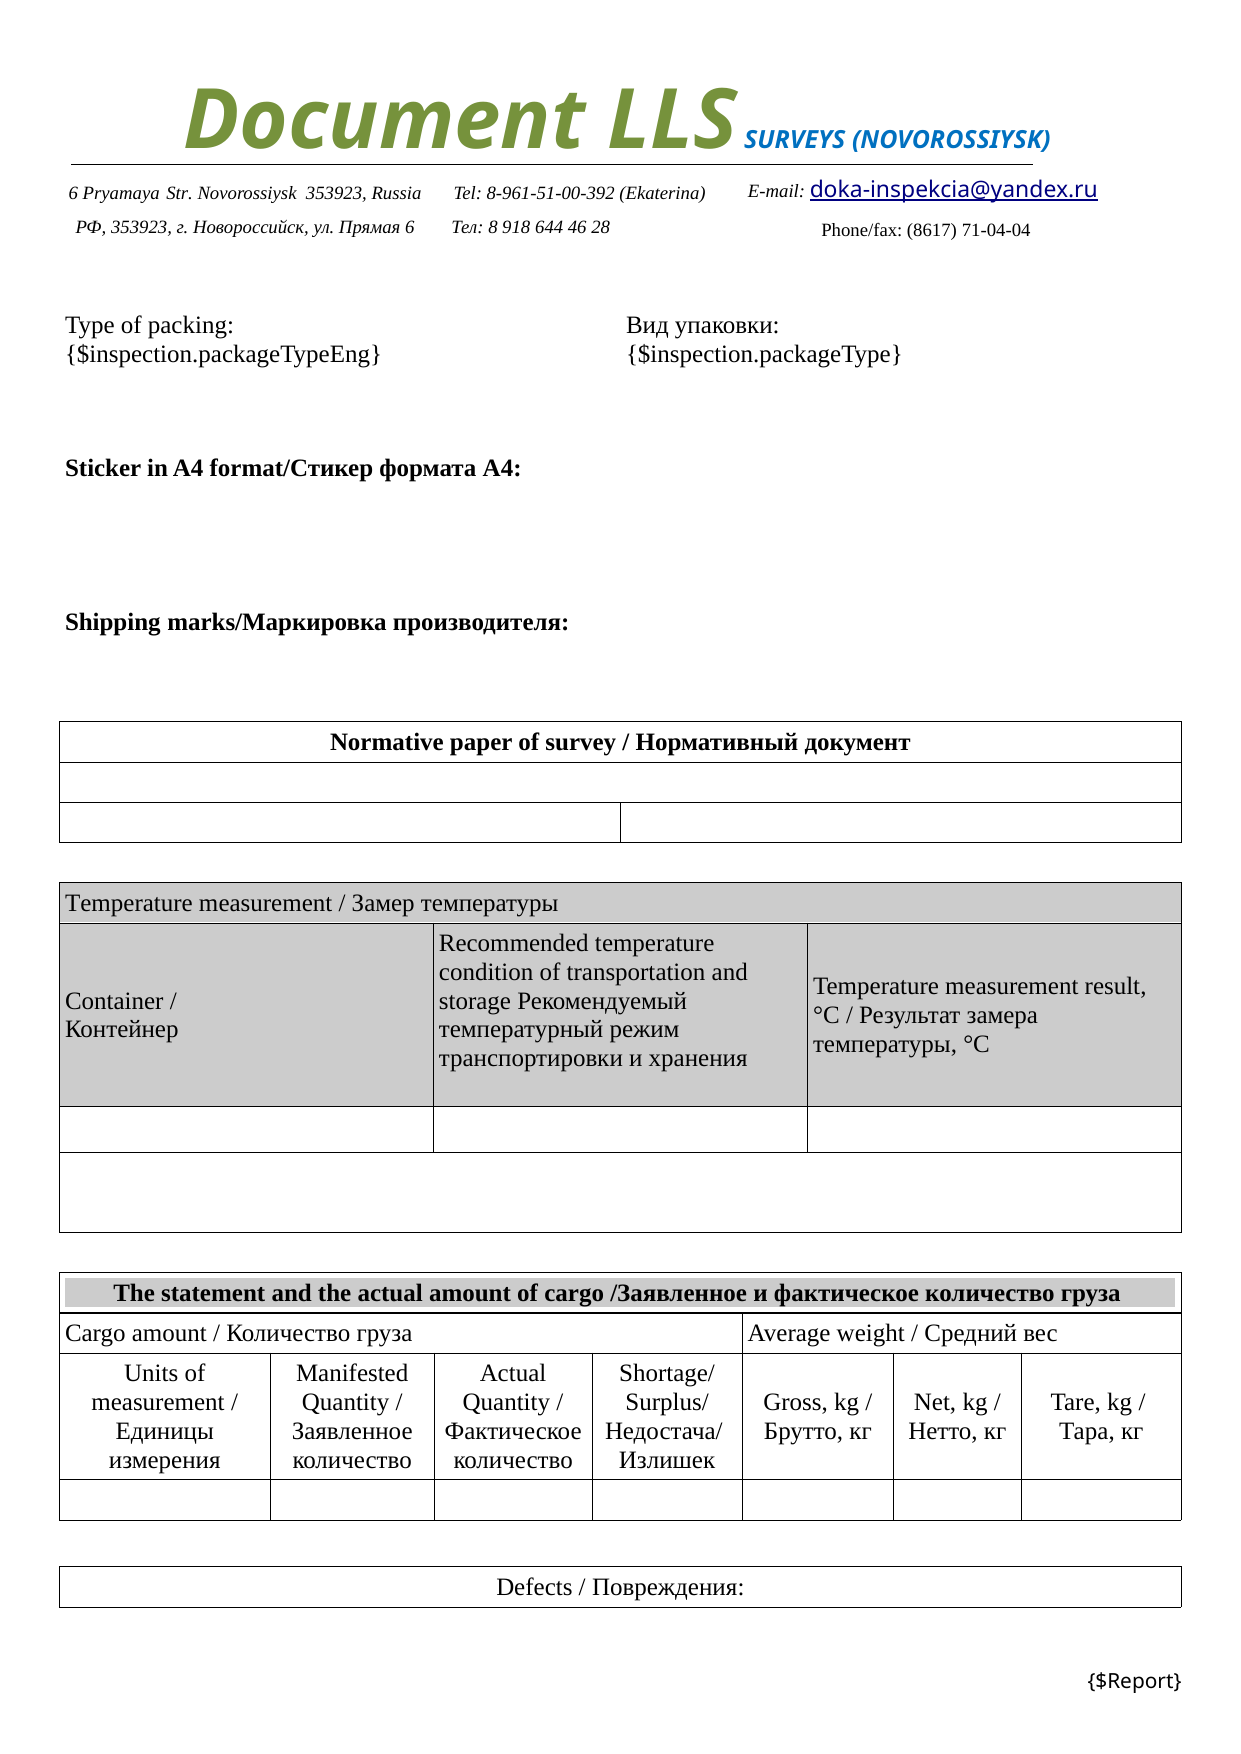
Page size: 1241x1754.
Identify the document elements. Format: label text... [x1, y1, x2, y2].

table_cell [434, 1107, 807, 1152]
table_cell [808, 1107, 1181, 1152]
table_header Cargo amount / Количество груза [60, 1314, 742, 1353]
table_cell Container / Контейнер [60, 924, 433, 1106]
table_cell Gross, kg / Брутто, кг [743, 1354, 893, 1479]
table_cell [59, 487, 620, 527]
table_cell [620, 487, 1181, 527]
table_cell [60, 1480, 270, 1519]
table_cell [60, 1192, 1181, 1232]
table_cell [593, 1480, 742, 1519]
table_cell Tare, kg / Тара, кг [1022, 1354, 1181, 1479]
table_cell Вид упаковки: {$inspection.packageType} [620, 304, 1181, 373]
table_cell Manifested Quantity / Заявленное количество [271, 1354, 434, 1479]
table_cell [621, 803, 1181, 842]
table_cell Recommended temperature condition of transportation and storage Рекомендуемый температурный режим транспортировки и хранения [434, 924, 807, 1106]
table_header Sticker in A4 format/Стикер формата А4: [59, 447, 1181, 487]
table_cell [743, 1480, 893, 1519]
table_cell Temperature measurement result, °C / Результат замера температуры, °C [808, 924, 1181, 1106]
table_header Temperature measurement / Замер температуры [60, 883, 1181, 922]
table_cell Actual Quantity / Фактическое количество [435, 1354, 592, 1479]
table_cell Units of measurement / Единицы измерения [60, 1354, 270, 1479]
table_header The statement and the actual amount of cargo /Заявленное и фактическое количество груза [60, 1273, 1181, 1312]
table_cell Type of packing: {$inspection.packageTypeEng} [59, 304, 620, 373]
table_cell [271, 1480, 434, 1519]
table_cell [59, 641, 620, 682]
table_header Defects / Повреждения: [60, 1567, 1181, 1607]
table_cell Net, kg / Нетто, кг [894, 1354, 1021, 1479]
table_header Normative paper of survey / Нормативный документ [60, 722, 1181, 762]
table_cell [894, 1480, 1021, 1519]
table_header [60, 763, 1181, 802]
table_cell [60, 803, 620, 842]
table_header Shipping marks/Маркировка производителя: [59, 601, 1181, 641]
table_header Average weight / Средний вес [743, 1314, 1181, 1353]
table_cell [620, 641, 1181, 682]
table_cell [1022, 1480, 1181, 1519]
table_header [60, 1153, 1181, 1192]
table_cell Shortage/ Surplus/ Недостача/ Излишек [593, 1354, 742, 1479]
table_cell [60, 1107, 433, 1152]
table_cell [435, 1480, 592, 1519]
